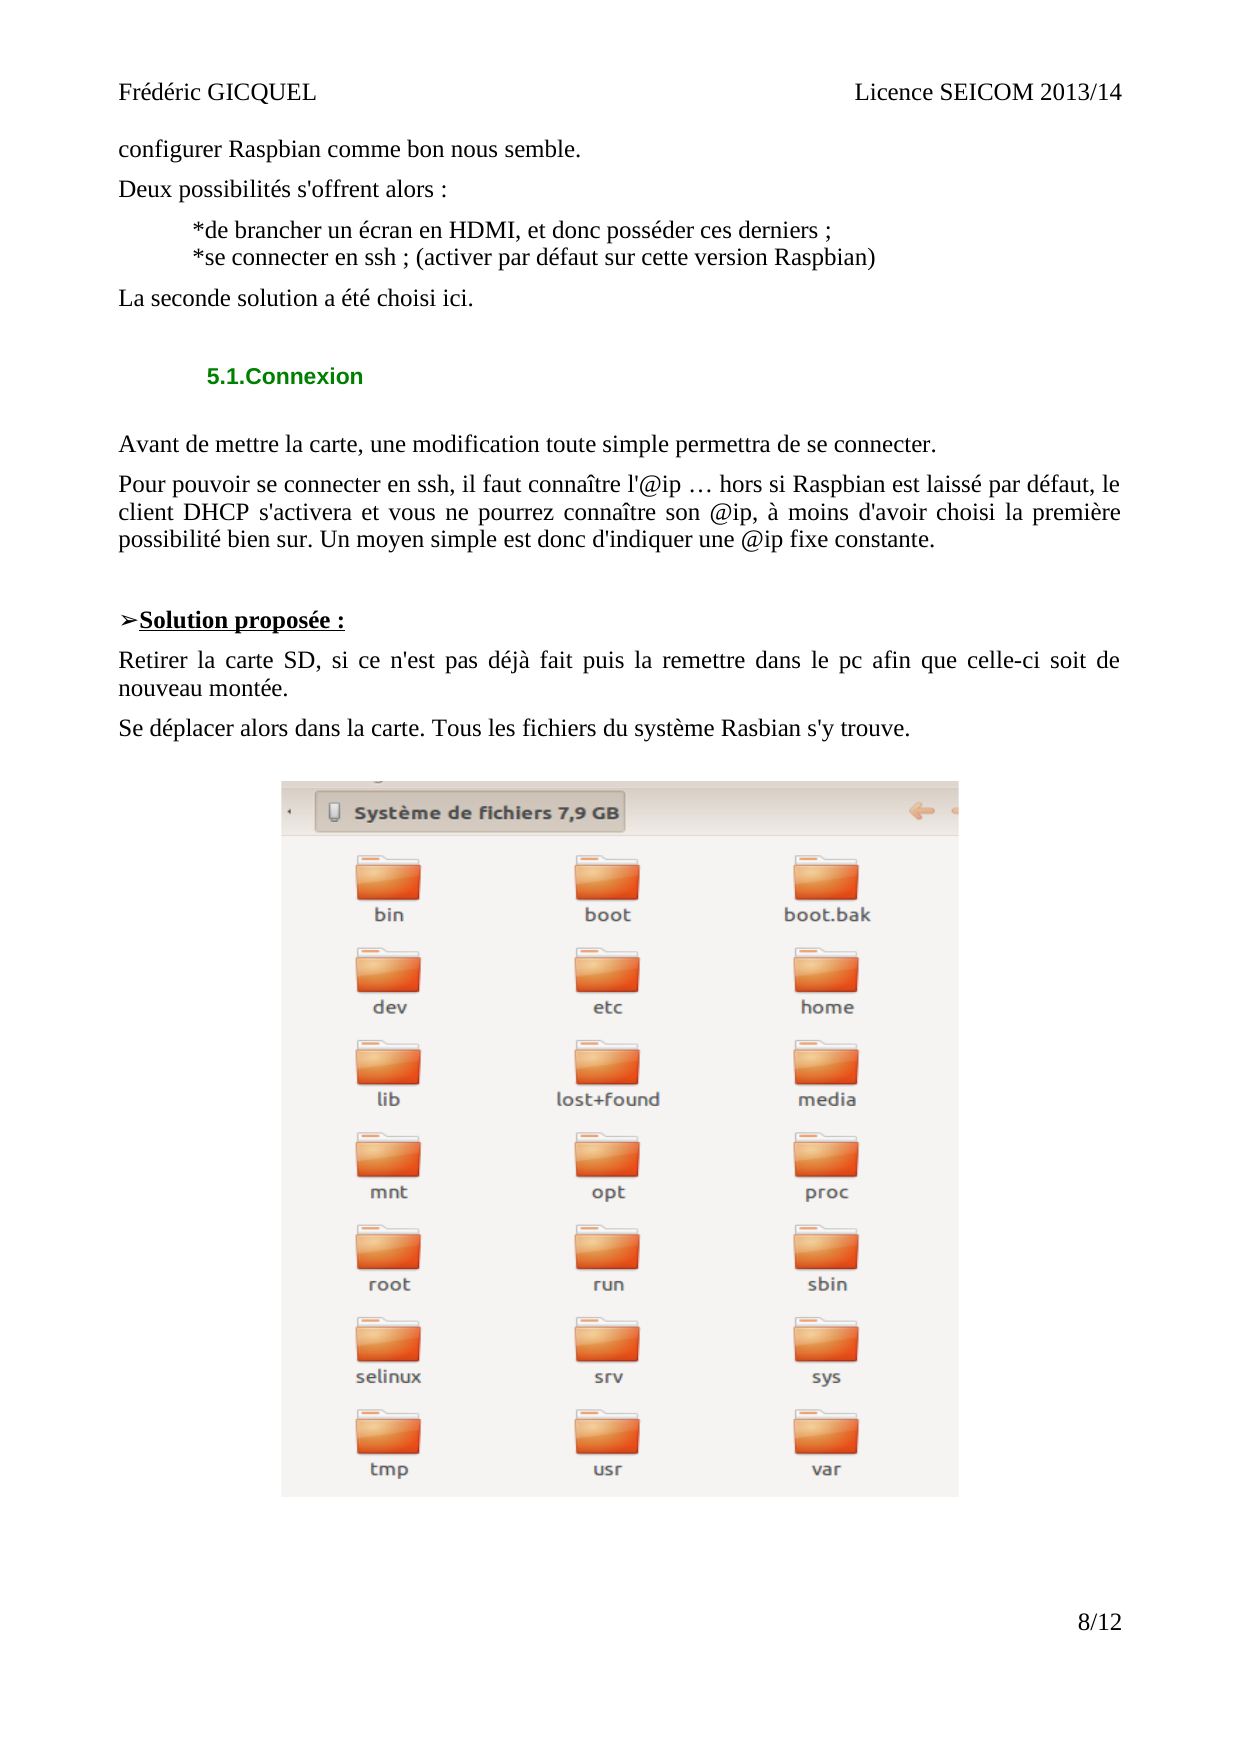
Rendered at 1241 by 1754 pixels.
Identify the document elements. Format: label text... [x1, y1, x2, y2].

text Retirer la carte SD, si ce n'est pas déjà fait puis la remettre dans le pc afin que celle-ci soit de nouveau montée. [118, 646, 1122, 701]
picture [281, 781, 959, 1497]
text Deux possibilités s'offrent alors : [118, 176, 1122, 203]
text Pour pouvoir se connecter en ssh, il faut connaître l'@ip … hors si Raspbian est laissé par défaut, le client DHCP s'activera et vous ne pourrez connaître son @ip, à moins d'avoir choisi la première possibilité bien sur. Un moyen simple est donc d'indiquer une @ip fixe constante. [118, 470, 1122, 553]
text ➢Solution proposée : [118, 606, 1122, 633]
text Se déplacer alors dans la carte. Tous les fichiers du système Rasbian s'y trouve. [118, 714, 1122, 742]
text configurer Raspbian comme bon nous semble. [118, 135, 1122, 163]
text Avant de mettre la carte, une modification toute simple permettra de se connecter. [118, 430, 1122, 457]
text La seconde solution a été choisi ici. [118, 284, 1122, 311]
text *de brancher un écran en HDMI, et donc posséder ces derniers ; [118, 216, 1122, 243]
subtitle 5.1.Connexion [207, 364, 1122, 389]
text *se connecter en ssh ; (activer par défaut sur cette version Raspbian) [118, 243, 1122, 271]
